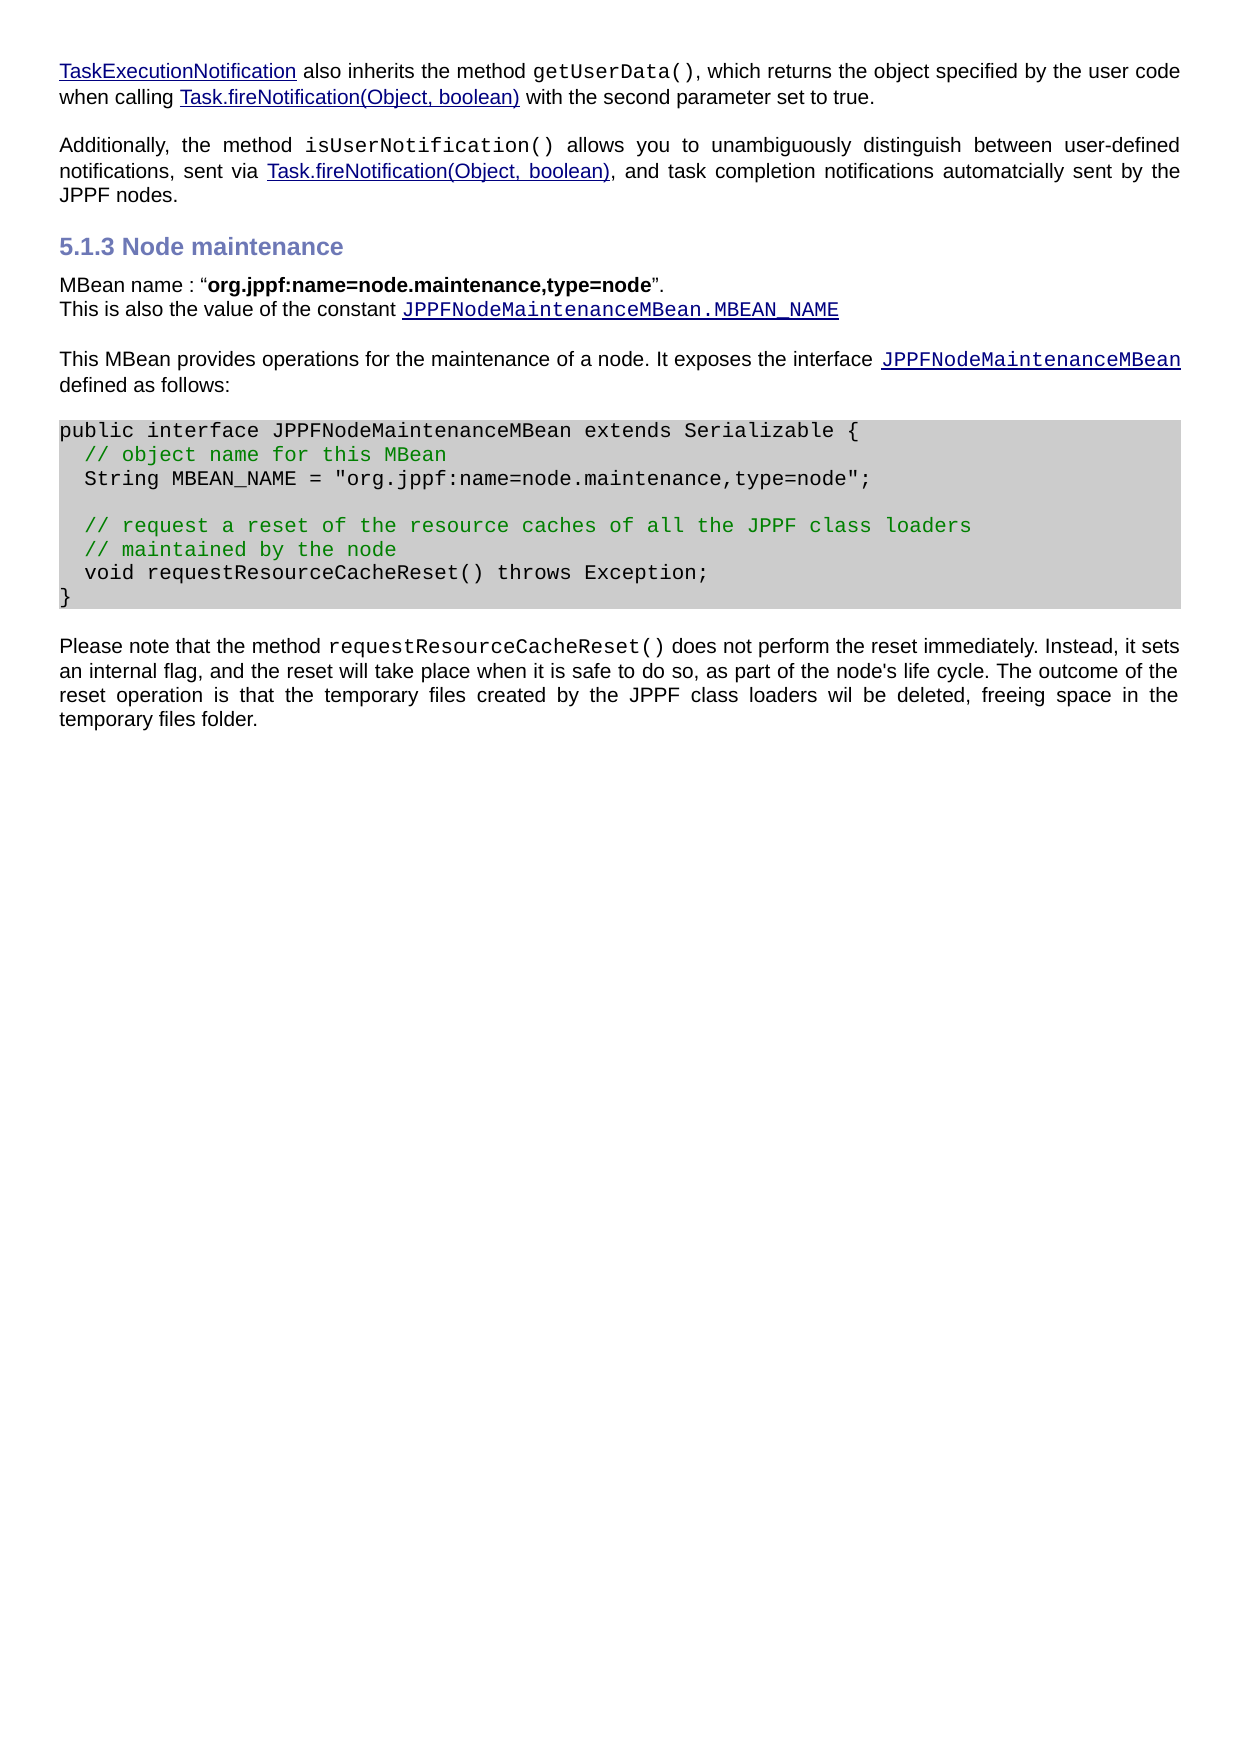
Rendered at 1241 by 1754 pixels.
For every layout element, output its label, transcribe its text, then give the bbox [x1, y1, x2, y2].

text // request a reset of the resource caches of all the JPPF class loaders [59, 515, 1181, 538]
text Additionally, the method isUserNotification() allows you to unambiguously distinguish between user-defined notifications, sent via Task.fireNotification(Object, boolean), and task completion notifications automatcially sent by the JPPF nodes. [59, 133, 1181, 207]
text } [59, 586, 1181, 609]
text This MBean provides operations for the maintenance of a node. It exposes the interface JPPFNodeMaintenanceMBean defined as follows: [59, 347, 1181, 396]
text This is also the value of the constant JPPFNodeMaintenanceMBean.MBEAN_NAME [59, 297, 1181, 323]
text MBean name : “org.jppf:name=node.maintenance,type=node”. [59, 273, 1181, 297]
text String MBEAN_NAME = "org.jppf:name=node.maintenance,type=node"; [59, 468, 1181, 491]
text // maintained by the node [59, 538, 1181, 562]
text void requestResourceCacheReset() throws Exception; [59, 562, 1181, 586]
text // object name for this MBean [59, 444, 1181, 468]
subtitle Node maintenance [59, 232, 1181, 260]
text Please note that the method requestResourceCacheReset() does not perform the reset immediately. Instead, it sets an internal flag, and the reset will take place when it is safe to do so, as part of the node's life cycle. The outcome of the reset operation is that the temporary files created by the JPPF class loaders wil be deleted, freeing space in the temporary files folder. [59, 633, 1181, 731]
text TaskExecutionNotification also inherits the method getUserData(), which returns the object specified by the user code when calling Task.fireNotification(Object, boolean) with the second parameter set to true. [59, 59, 1181, 109]
text public interface JPPFNodeMaintenanceMBean extends Serializable { [59, 420, 1181, 444]
